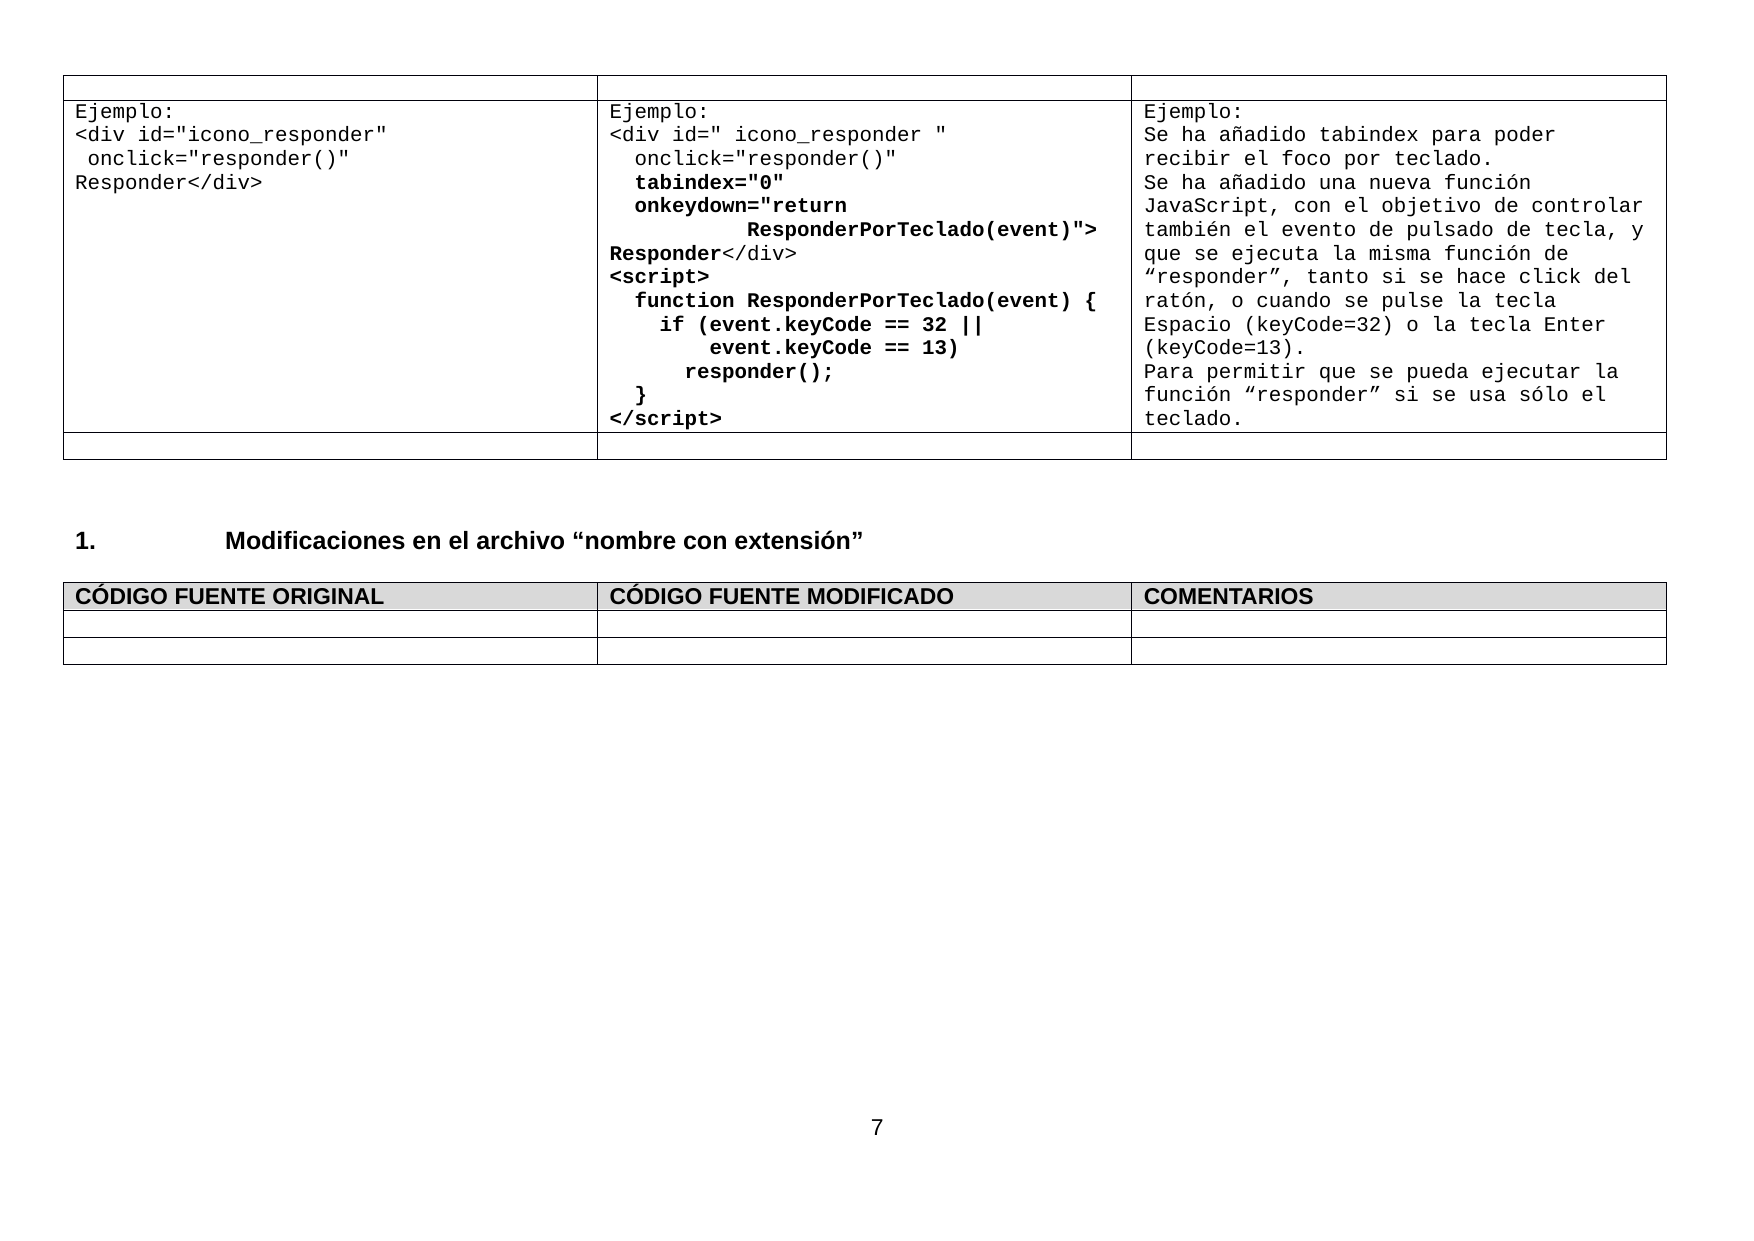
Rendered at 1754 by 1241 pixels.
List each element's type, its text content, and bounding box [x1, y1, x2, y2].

table_cell Ejemplo: <div id=" icono_responder " onclick="responder()" tabindex="0" onkeydown="return ResponderPorTeclado(event)"> Responder</div> <script> function ResponderPorTeclado(event) { if (event.keyCode == 32 || event.keyCode == 13) responder(); } </script> [598, 101, 1131, 432]
table_cell Ejemplo: <div id="icono_responder" onclick="responder()" Responder</div> [64, 101, 597, 432]
table_cell [598, 76, 1131, 100]
table_cell [64, 638, 597, 664]
table_cell [1132, 76, 1666, 100]
table_cell [64, 433, 597, 459]
table_cell [1132, 638, 1666, 664]
table_header CÓDIGO FUENTE MODIFICADO [598, 583, 1131, 609]
subtitle Modificaciones en el archivo “nombre con extensión” [75, 526, 1679, 555]
table_cell [1132, 611, 1666, 637]
table_header CÓDIGO FUENTE ORIGINAL [64, 583, 597, 609]
table_cell Ejemplo: Se ha añadido tabindex para poder recibir el foco por teclado. Se ha añadido una nueva función JavaScript, con el objetivo de controlar también el evento de pulsado de tecla, y que se ejecuta la misma función de “responder”, tanto si se hace click del ratón, o cuando se pulse la tecla Espacio (keyCode=32) o la tecla Enter (keyCode=13). Para permitir que se pueda ejecutar la función “responder” si se usa sólo el teclado. [1132, 101, 1666, 432]
table_cell [598, 638, 1131, 664]
table_cell [1132, 433, 1666, 459]
table_cell [64, 76, 597, 100]
table_cell [64, 611, 597, 637]
table_header COMENTARIOS [1132, 583, 1666, 609]
table_cell [598, 611, 1131, 637]
table_cell [598, 433, 1131, 459]
